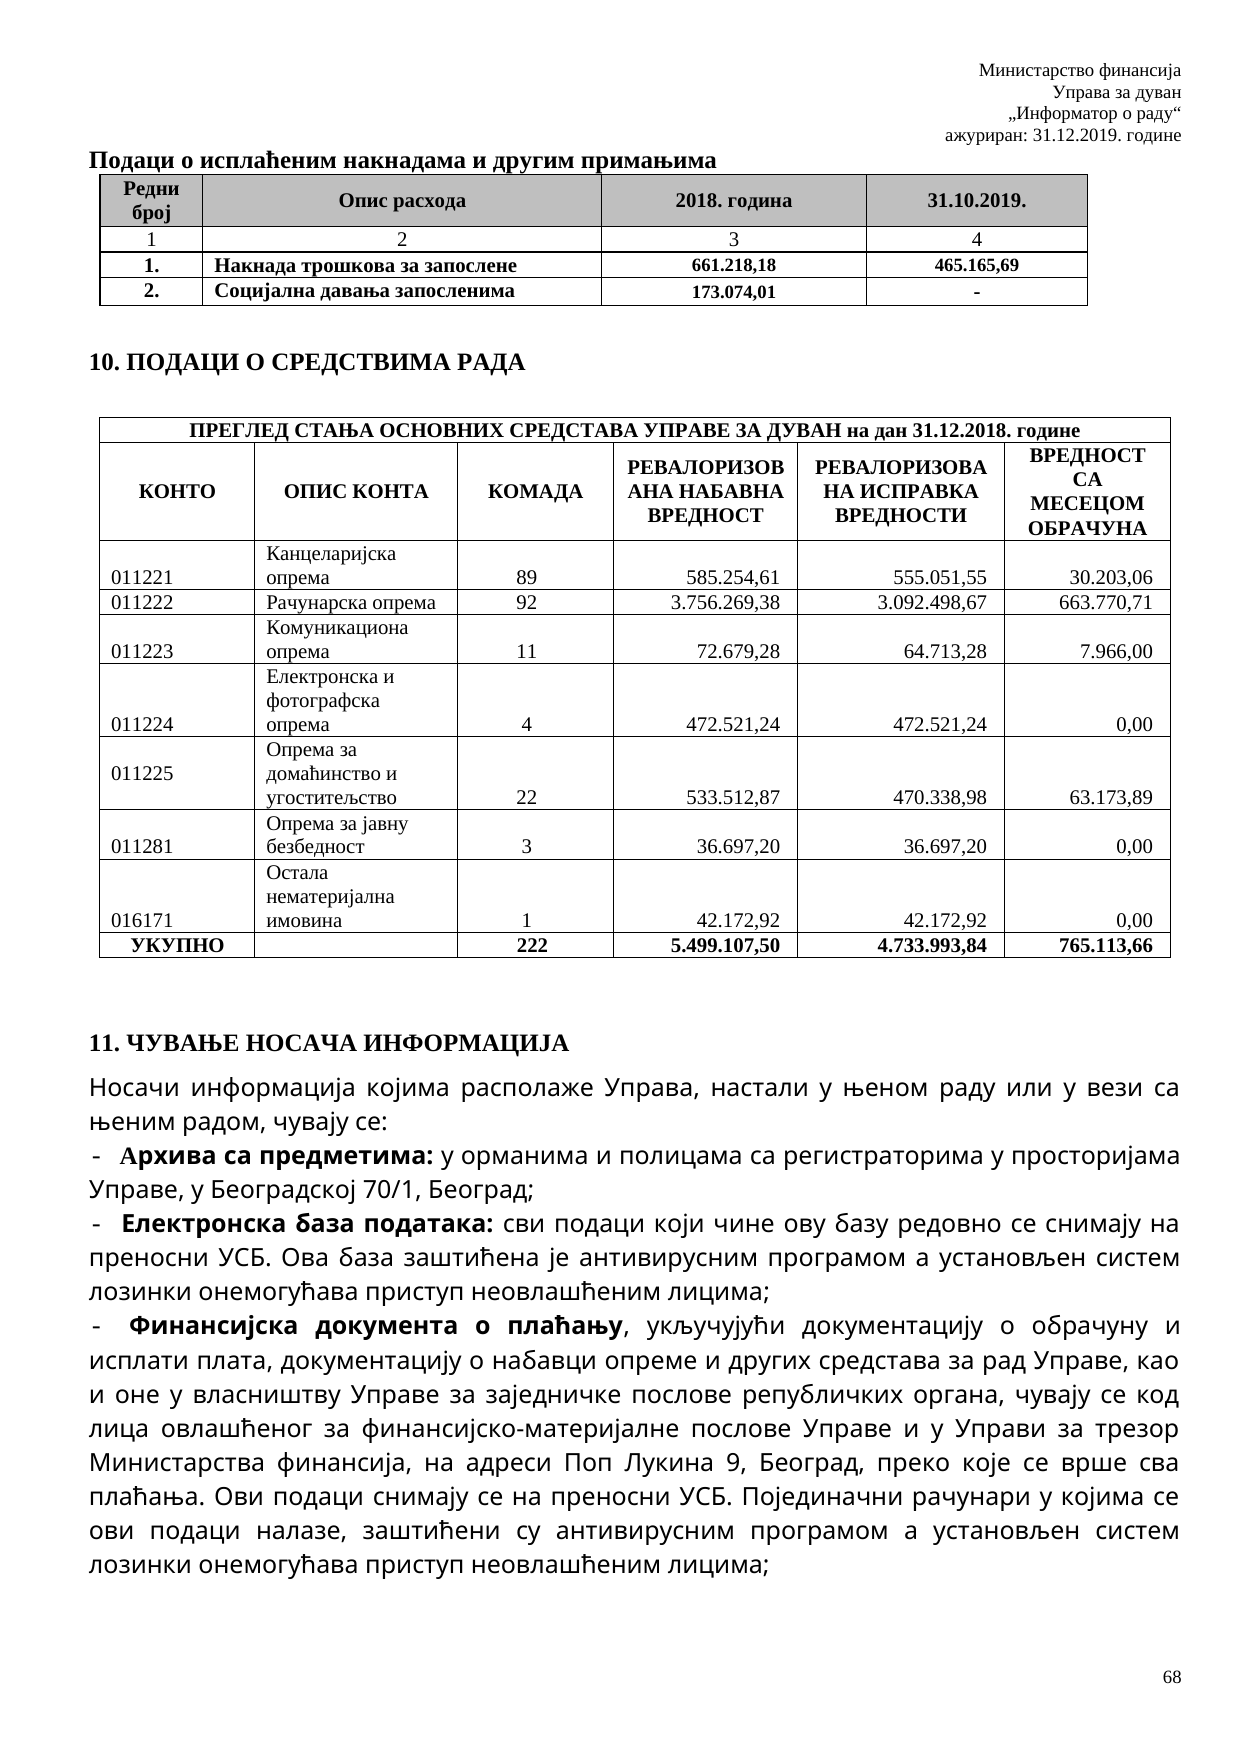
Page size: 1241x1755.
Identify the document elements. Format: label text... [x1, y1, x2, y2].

table_cell 555.051,55 [798, 541, 1004, 589]
table_cell 016171 [100, 860, 254, 932]
subtitle ЧУВАЊЕ НОСАЧА ИНФОРМАЦИЈА [89, 1028, 1181, 1057]
table_cell КОНТО [100, 443, 254, 539]
table_cell 89 [458, 541, 613, 589]
table_cell УКУПНО [100, 933, 254, 957]
table_cell 4 [458, 664, 613, 736]
table_cell Накнада трошкова за запослене [203, 253, 601, 277]
subtitle ПОДАЦИ О СРЕДСТВИМА РАДА [89, 347, 1181, 376]
table_cell 0,00 [1005, 860, 1170, 932]
table_cell 42.172,92 [798, 860, 1004, 932]
table_cell Рачунарска опрема [255, 590, 457, 614]
table_cell 3.756.269,38 [614, 590, 797, 614]
table_cell Социјална давања запосленима [203, 278, 601, 305]
text - Финансијска документа о плаћању, укључујући документацију о обрачуну и исплати плата, документацију о набавци опреме и других средстава за рад Управе, као и оне у власништву Управе за заједничке послове републичких органа, чувају се код лица овлашћеног за финансијско-материјалне послове Управе и у Управи за трезор Министарства финансија, на адреси Поп Лукина 9, Београд, преко које се врше сва плаћања. Ови подаци снимају се на преносни УСБ. Појединачни рачунари у којима се ови подаци налазе, заштићени су антивирусним програмом а установљен систем лозинки онемогућава приступ неовлашћеним лицима; [89, 1308, 1181, 1581]
table_cell - [867, 278, 1087, 305]
table_cell 2. [101, 278, 202, 305]
table_cell 663.770,71 [1005, 590, 1170, 614]
table_header ПРЕГЛЕД СТАЊА ОСНОВНИХ СРЕДСТАВА УПРАВЕ ЗА ДУВАН на дан 31.12.2018. године [100, 418, 1170, 442]
table_cell 173.074,01 [602, 278, 866, 305]
table_cell 472.521,24 [798, 664, 1004, 736]
table_cell 3.092.498,67 [798, 590, 1004, 614]
table_header Опис расхода [203, 175, 601, 226]
text Носачи информација којима располаже Управа, настали у њеном раду или у вези са њеним радом, чувају се: [89, 1069, 1181, 1137]
table_cell 36.697,20 [614, 810, 797, 858]
table_cell 585.254,61 [614, 541, 797, 589]
table_header Редни број [101, 175, 202, 226]
table_cell 63.173,89 [1005, 737, 1170, 809]
table_cell 0,00 [1005, 810, 1170, 858]
table_cell 1 [458, 860, 613, 932]
table_cell 011223 [100, 615, 254, 663]
table_cell РЕВАЛОРИЗОВАНА ИСПРАВКА ВРЕДНОСТИ [798, 443, 1004, 539]
table_cell Електронска и фотографска опрема [255, 664, 457, 736]
table_cell 011225 [100, 737, 254, 809]
table_header 31.10.2019. [867, 175, 1087, 226]
table_cell 470.338,98 [798, 737, 1004, 809]
table_cell 765.113,66 [1005, 933, 1170, 957]
table_cell Опрема за јавну безбедност [255, 810, 457, 858]
table_cell 5.499.107,50 [614, 933, 797, 957]
table_cell Опрема за домаћинство и угоститељство [255, 737, 457, 809]
table_cell 7.966,00 [1005, 615, 1170, 663]
table_cell ВРЕДНОСТ СА МЕСЕЦОМ ОБРАЧУНА [1005, 443, 1170, 539]
table_cell 72.679,28 [614, 615, 797, 663]
table_cell 11 [458, 615, 613, 663]
table_cell 22 [458, 737, 613, 809]
table_cell 222 [458, 933, 613, 957]
table_cell 011222 [100, 590, 254, 614]
table_cell 42.172,92 [614, 860, 797, 932]
table_cell РЕВАЛОРИЗОВАНА НАБАВНА ВРЕДНОСТ [614, 443, 797, 539]
table_cell Комуникациона опрема [255, 615, 457, 663]
table_cell 472.521,24 [614, 664, 797, 736]
table_cell 533.512,87 [614, 737, 797, 809]
table_cell 1. [101, 253, 202, 277]
table_cell 4 [867, 227, 1087, 251]
table_cell 36.697,20 [798, 810, 1004, 858]
table_cell [255, 933, 457, 957]
table_cell 4.733.993,84 [798, 933, 1004, 957]
table_cell КОМАДА [458, 443, 613, 539]
table_cell Остала нематеријална имовина [255, 860, 457, 932]
table_cell 011281 [100, 810, 254, 858]
table_cell 3 [602, 227, 866, 251]
table_cell 2 [203, 227, 601, 251]
table_cell 661.218,18 [602, 253, 866, 277]
table_cell 3 [458, 810, 613, 858]
table_cell 64.713,28 [798, 615, 1004, 663]
table_cell 30.203,06 [1005, 541, 1170, 589]
text - Електронска база података: сви подаци који чине ову базу редовно се снимају на преносни УСБ. Ова база заштићена је антивирусним програмом а установљен систем лозинки онемогућава приступ неовлашћеним лицима; [89, 1206, 1181, 1308]
table_cell 1 [101, 227, 202, 251]
table_cell ОПИС КОНТА [255, 443, 457, 539]
table_cell Канцеларијска опрема [255, 541, 457, 589]
table_cell 011224 [100, 664, 254, 736]
table_header 2018. година [602, 175, 866, 226]
table_cell 0,00 [1005, 664, 1170, 736]
text - Архива са предметима: у орманима и полицама са регистраторима у просторијама Управе, у Београдској 70/1, Београд; [89, 1137, 1181, 1206]
table_cell 465.165,69 [867, 253, 1087, 277]
text Подаци о исплаћеним накнадама и другим примањима [89, 145, 1181, 174]
table_cell 92 [458, 590, 613, 614]
table_cell 011221 [100, 541, 254, 589]
